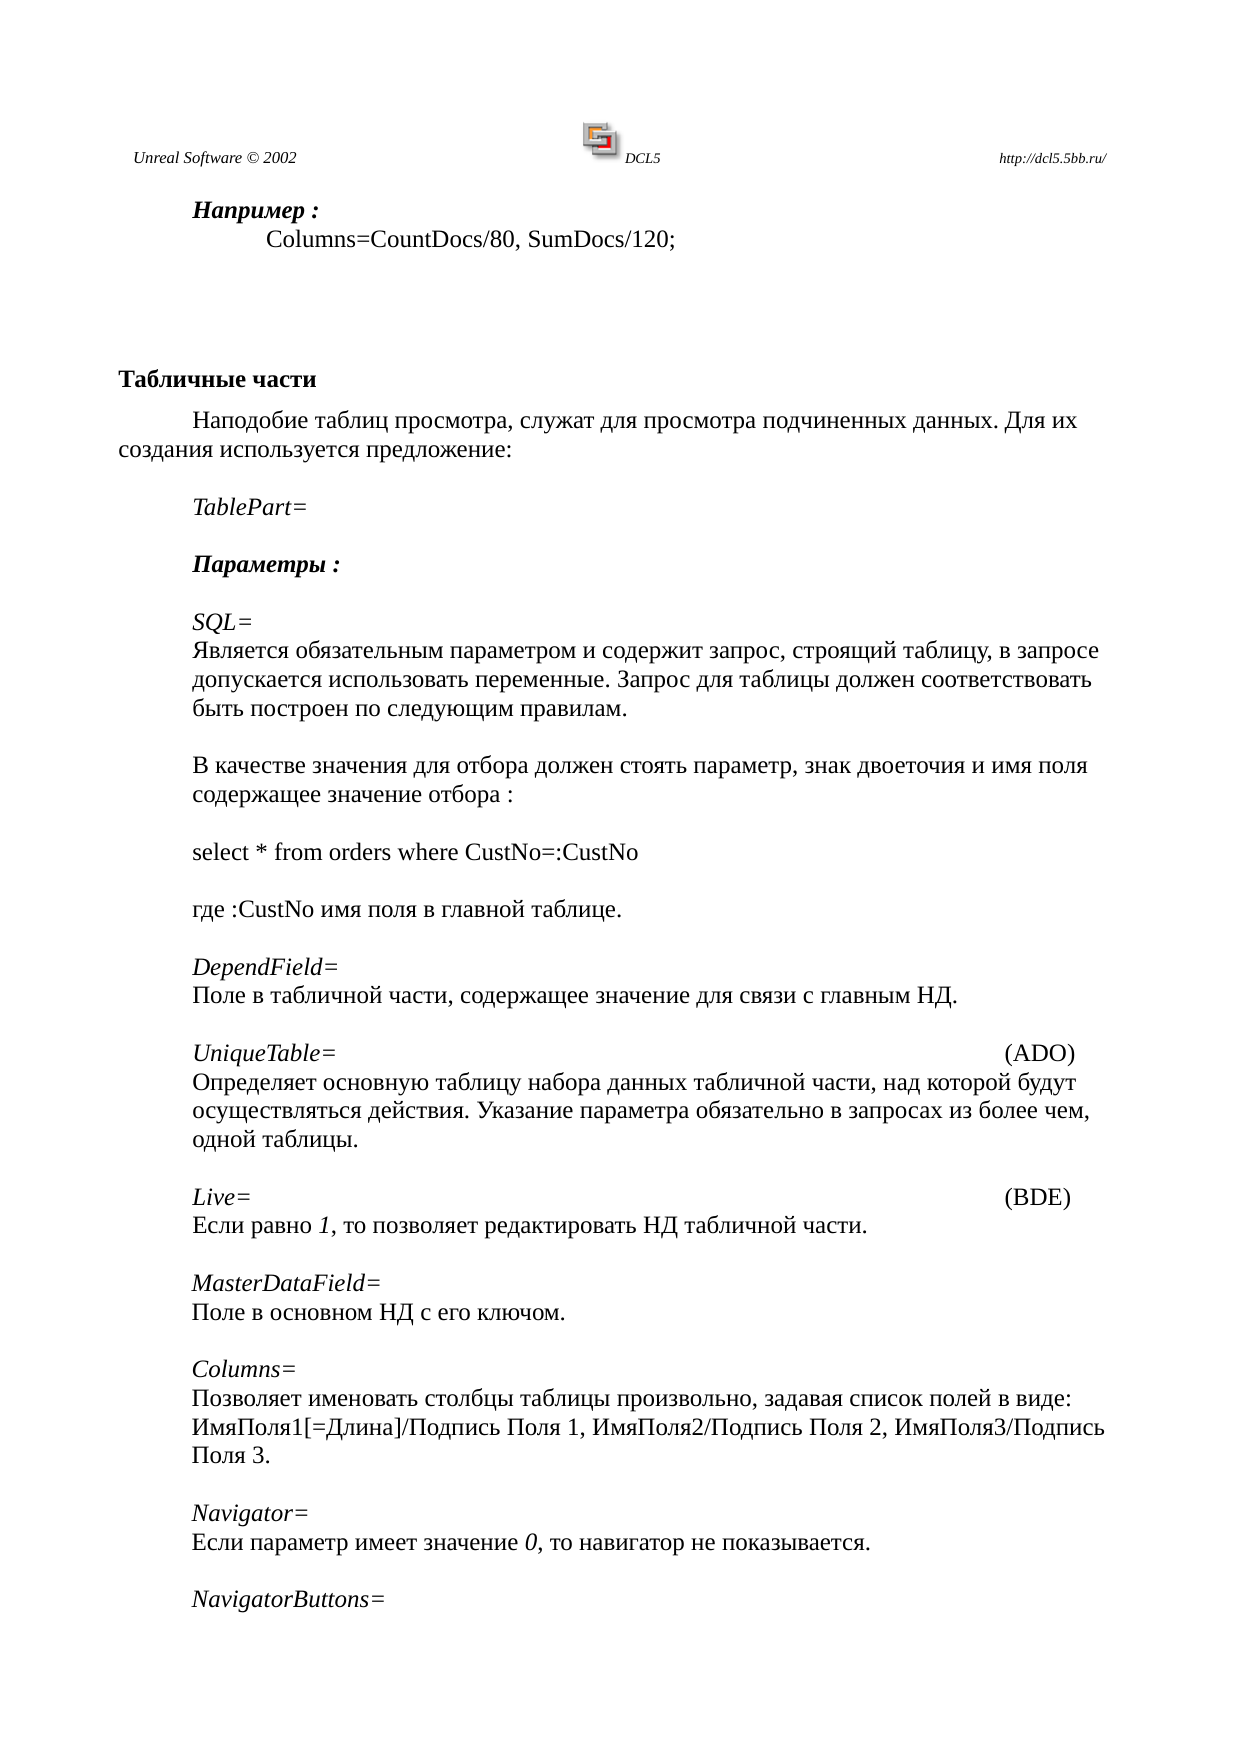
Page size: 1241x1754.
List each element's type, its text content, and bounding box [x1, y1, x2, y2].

text Navigator= [191, 1498, 1122, 1527]
text Columns=CountDocs/80, SumDocs/120; [118, 224, 1122, 253]
text Поле в основном НД с его ключом. [191, 1297, 1122, 1325]
text Если параметр имеет значение 0, то навигатор не показывается. [191, 1527, 1122, 1555]
text где :CustNo имя поля в главной таблице. [118, 894, 1122, 923]
subtitle Табличные части [118, 364, 1122, 393]
text Параметры : [118, 549, 1122, 578]
text Определяет основную таблицу набора данных табличной части, над которой будут осуществляться действия. Указание параметра обязательно в запросах из более чем, одной таблицы. [118, 1067, 1122, 1153]
text Позволяет именовать столбцы таблицы произвольно, задавая список полей в виде: [191, 1383, 1122, 1412]
text Поле в табличной части, содержащее значение для связи с главным НД. [118, 980, 1122, 1009]
text ИмяПоля1[=Длина]/Подпись Поля 1, ИмяПоля2/Подпись Поля 2, ИмяПоля3/Подпись Поля 3. [191, 1412, 1122, 1469]
text select * from orders where CustNo=:CustNo [118, 837, 1122, 865]
picture [579, 118, 625, 164]
text DependField= [118, 952, 1122, 980]
text Live= (BDE) [118, 1182, 1122, 1210]
text UniqueTable= (ADO) [118, 1038, 1122, 1067]
text Например : [118, 195, 1122, 224]
text SQL= [118, 607, 1122, 635]
text В качестве значения для отбора должен стоять параметр, знак двоеточия и имя поля содержащее значение отбора : [118, 750, 1122, 808]
text TablePart= [118, 492, 1122, 520]
text NavigatorButtons= [191, 1584, 1122, 1613]
text Columns= [191, 1354, 1122, 1383]
text Если равно 1, то позволяет редактировать НД табличной части. [118, 1210, 1122, 1239]
text Является обязательным параметром и содержит запрос, строящий таблицу, в запросе допускается использовать переменные. Запрос для таблицы должен соответствовать быть построен по следующим правилам. [118, 635, 1122, 722]
text MasterDataField= [191, 1268, 1122, 1297]
text Наподобие таблиц просмотра, служат для просмотра подчиненных данных. Для их создания используется предложение: [118, 405, 1122, 463]
